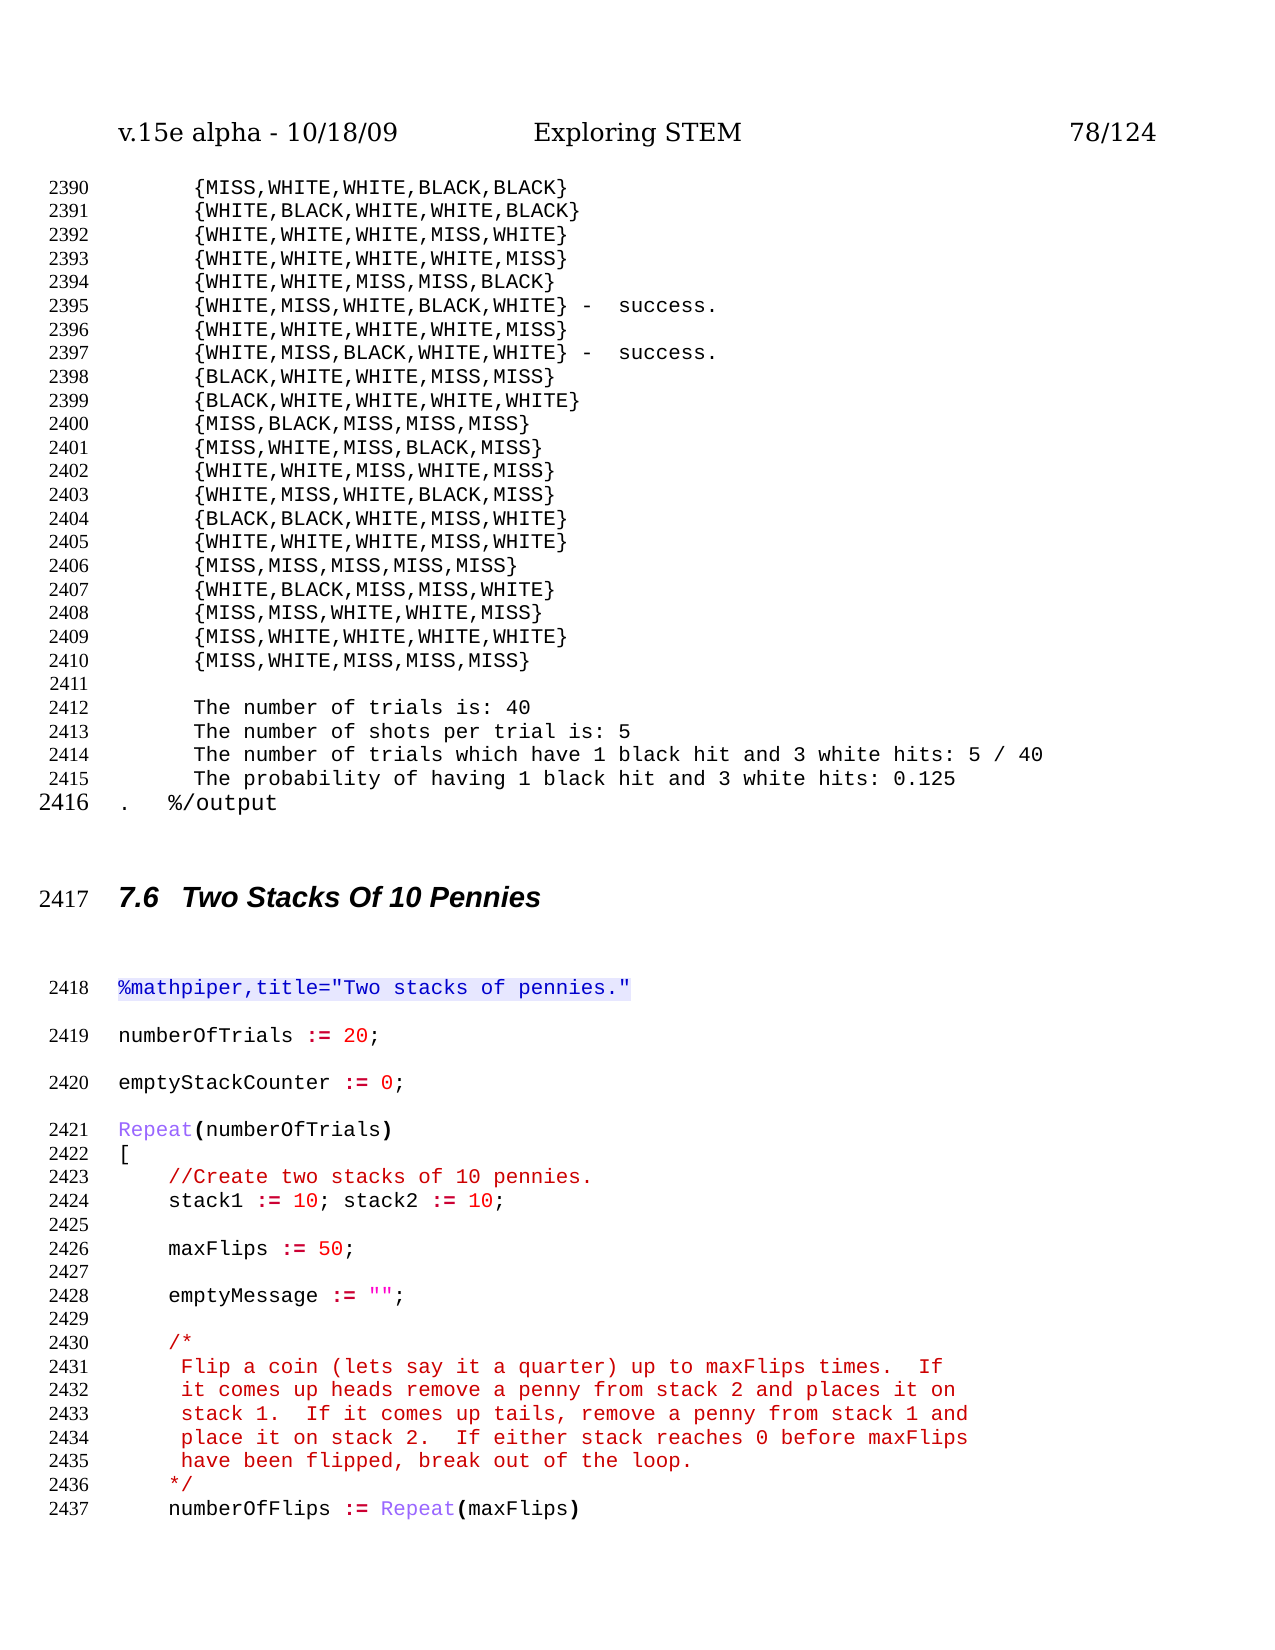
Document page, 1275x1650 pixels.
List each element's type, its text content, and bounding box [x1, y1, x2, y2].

text {MISS,WHITE,MISS,BLACK,MISS} [118, 437, 1157, 461]
text [ [118, 1143, 1157, 1167]
text stack 1. If it comes up tails, remove a penny from stack 1 and [118, 1403, 1157, 1427]
text Repeat(numberOfTrials) [118, 1119, 1157, 1143]
text {WHITE,WHITE,WHITE,WHITE,MISS} [118, 248, 1157, 271]
text {MISS,WHITE,WHITE,BLACK,BLACK} [118, 177, 1157, 200]
text {WHITE,MISS,BLACK,WHITE,WHITE} - success. [118, 342, 1157, 366]
text stack1 := 10; stack2 := 10; [118, 1190, 1157, 1214]
text %mathpiper,title="Two stacks of pennies." [118, 977, 1157, 1001]
text {WHITE,WHITE,MISS,MISS,BLACK} [118, 271, 1157, 295]
text {WHITE,WHITE,WHITE,WHITE,MISS} [118, 319, 1157, 342]
text emptyMessage := ""; [118, 1285, 1157, 1308]
text {WHITE,MISS,WHITE,BLACK,WHITE} - success. [118, 295, 1157, 319]
text it comes up heads remove a penny from stack 2 and places it on [118, 1379, 1157, 1403]
text emptyStackCounter := 0; [118, 1072, 1157, 1096]
text {BLACK,WHITE,WHITE,WHITE,WHITE} [118, 389, 1157, 413]
text The number of shots per trial is: 5 [118, 721, 1157, 744]
text {MISS,MISS,MISS,MISS,MISS} [118, 555, 1157, 579]
text {WHITE,WHITE,MISS,WHITE,MISS} [118, 461, 1157, 484]
text place it on stack 2. If either stack reaches 0 before maxFlips [118, 1427, 1157, 1450]
text numberOfTrials := 20; [118, 1025, 1157, 1048]
text {WHITE,WHITE,WHITE,MISS,WHITE} [118, 531, 1157, 555]
text {MISS,MISS,WHITE,WHITE,MISS} [118, 602, 1157, 626]
text have been flipped, break out of the loop. [118, 1450, 1157, 1474]
text maxFlips := 50; [118, 1237, 1157, 1261]
subtitle Two Stacks Of 10 Pennies [118, 880, 1157, 913]
text The probability of having 1 black hit and 3 white hits: 0.125 [118, 768, 1157, 792]
text {BLACK,WHITE,WHITE,MISS,MISS} [118, 366, 1157, 389]
text {WHITE,WHITE,WHITE,MISS,WHITE} [118, 224, 1157, 248]
text {MISS,BLACK,MISS,MISS,MISS} [118, 413, 1157, 437]
text {WHITE,BLACK,MISS,MISS,WHITE} [118, 579, 1157, 602]
text The number of trials which have 1 black hit and 3 white hits: 5 / 40 [118, 744, 1157, 768]
text {WHITE,MISS,WHITE,BLACK,MISS} [118, 484, 1157, 508]
text /* [118, 1332, 1157, 1356]
text numberOfFlips := Repeat(maxFlips) [118, 1498, 1157, 1521]
text Flip a coin (lets say it a quarter) up to maxFlips times. If [118, 1356, 1157, 1379]
text {WHITE,BLACK,WHITE,WHITE,BLACK} [118, 200, 1157, 224]
text The number of trials is: 40 [118, 697, 1157, 721]
text {MISS,WHITE,MISS,MISS,MISS} [118, 650, 1157, 673]
text */ [118, 1474, 1157, 1498]
text {MISS,WHITE,WHITE,WHITE,WHITE} [118, 626, 1157, 650]
text {BLACK,BLACK,WHITE,MISS,WHITE} [118, 508, 1157, 531]
text //Create two stacks of 10 pennies. [118, 1167, 1157, 1190]
text . %/output [118, 792, 1157, 817]
